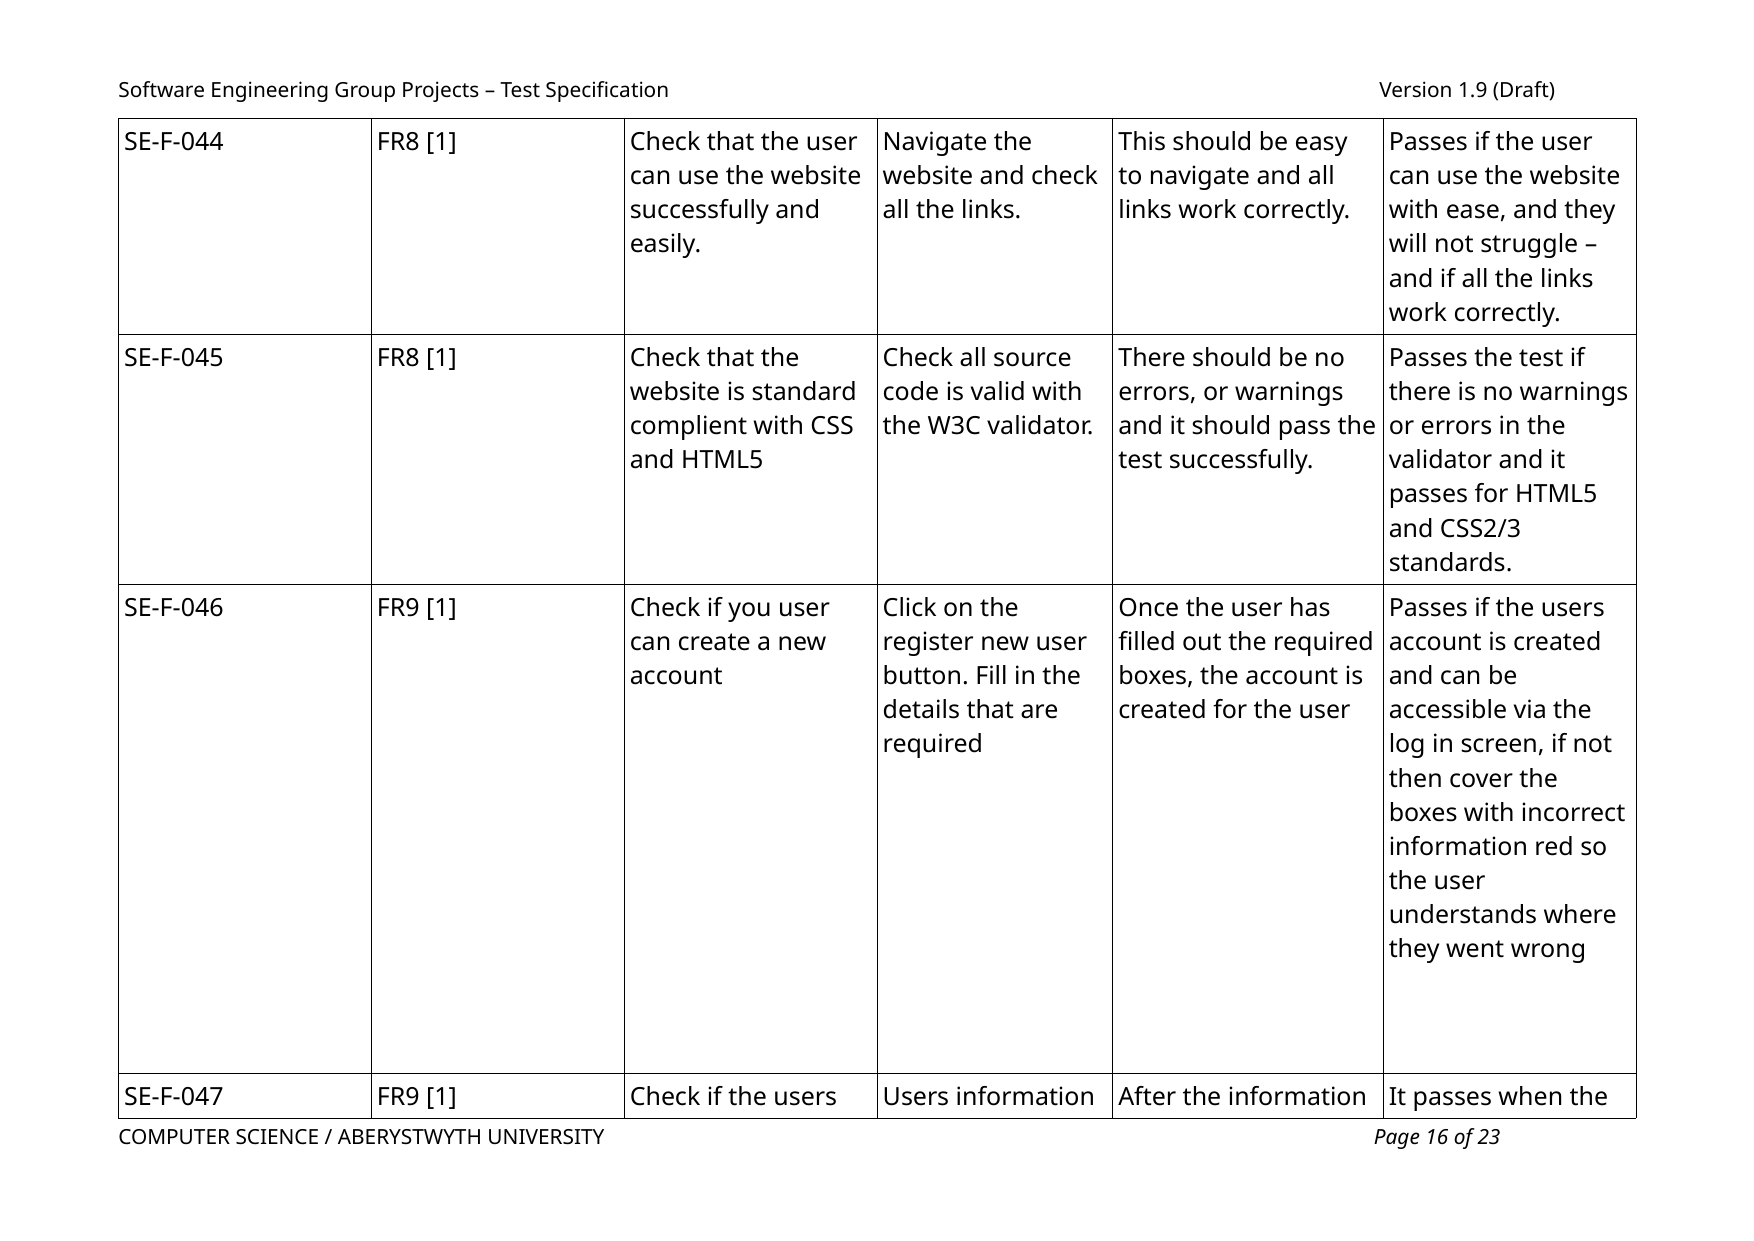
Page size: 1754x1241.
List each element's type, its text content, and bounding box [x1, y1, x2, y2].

table_cell SE-F-047 [119, 1074, 371, 1118]
table_cell Passes if the user can use the website with ease, and they will not struggle – and if all the links work correctly. [1384, 119, 1636, 334]
table_cell Passes the test if there is no warnings or errors in the validator and it passes for HTML5 and CSS2/3 standards. [1384, 335, 1636, 584]
table_cell Users information [878, 1074, 1112, 1118]
table_cell Check that the website is standard complient with CSS and HTML5 [625, 335, 877, 584]
table_cell After the information [1113, 1074, 1383, 1118]
table_cell Navigate the website and check all the links. [878, 119, 1112, 334]
table_cell SE-F-045 [119, 335, 371, 584]
table_cell There should be no errors, or warnings and it should pass the test successfully. [1113, 335, 1383, 584]
table_cell Check all source code is valid with the W3C validator. [878, 335, 1112, 584]
table_cell Check if the users [625, 1074, 877, 1118]
table_cell FR9 [1] [372, 585, 624, 1072]
table_cell Check that the user can use the website successfully and easily. [625, 119, 877, 334]
table_cell Check if you user can create a new account [625, 585, 877, 1072]
table_cell SE-F-044 [119, 119, 371, 334]
table_cell SE-F-046 [119, 585, 371, 1072]
table_cell FR8 [1] [372, 119, 624, 334]
table_cell FR8 [1] [372, 335, 624, 584]
table_cell Once the user has filled out the required boxes, the account is created for the user [1113, 585, 1383, 1072]
table_cell It passes when the [1384, 1074, 1636, 1118]
table_cell FR9 [1] [372, 1074, 624, 1118]
table_cell Passes if the users account is created and can be accessible via the log in screen, if not then cover the boxes with incorrect information red so the user understands where they went wrong [1384, 585, 1636, 1072]
table_cell This should be easy to navigate and all links work correctly. [1113, 119, 1383, 334]
table_cell Click on the register new user button. Fill in the details that are required [878, 585, 1112, 1072]
